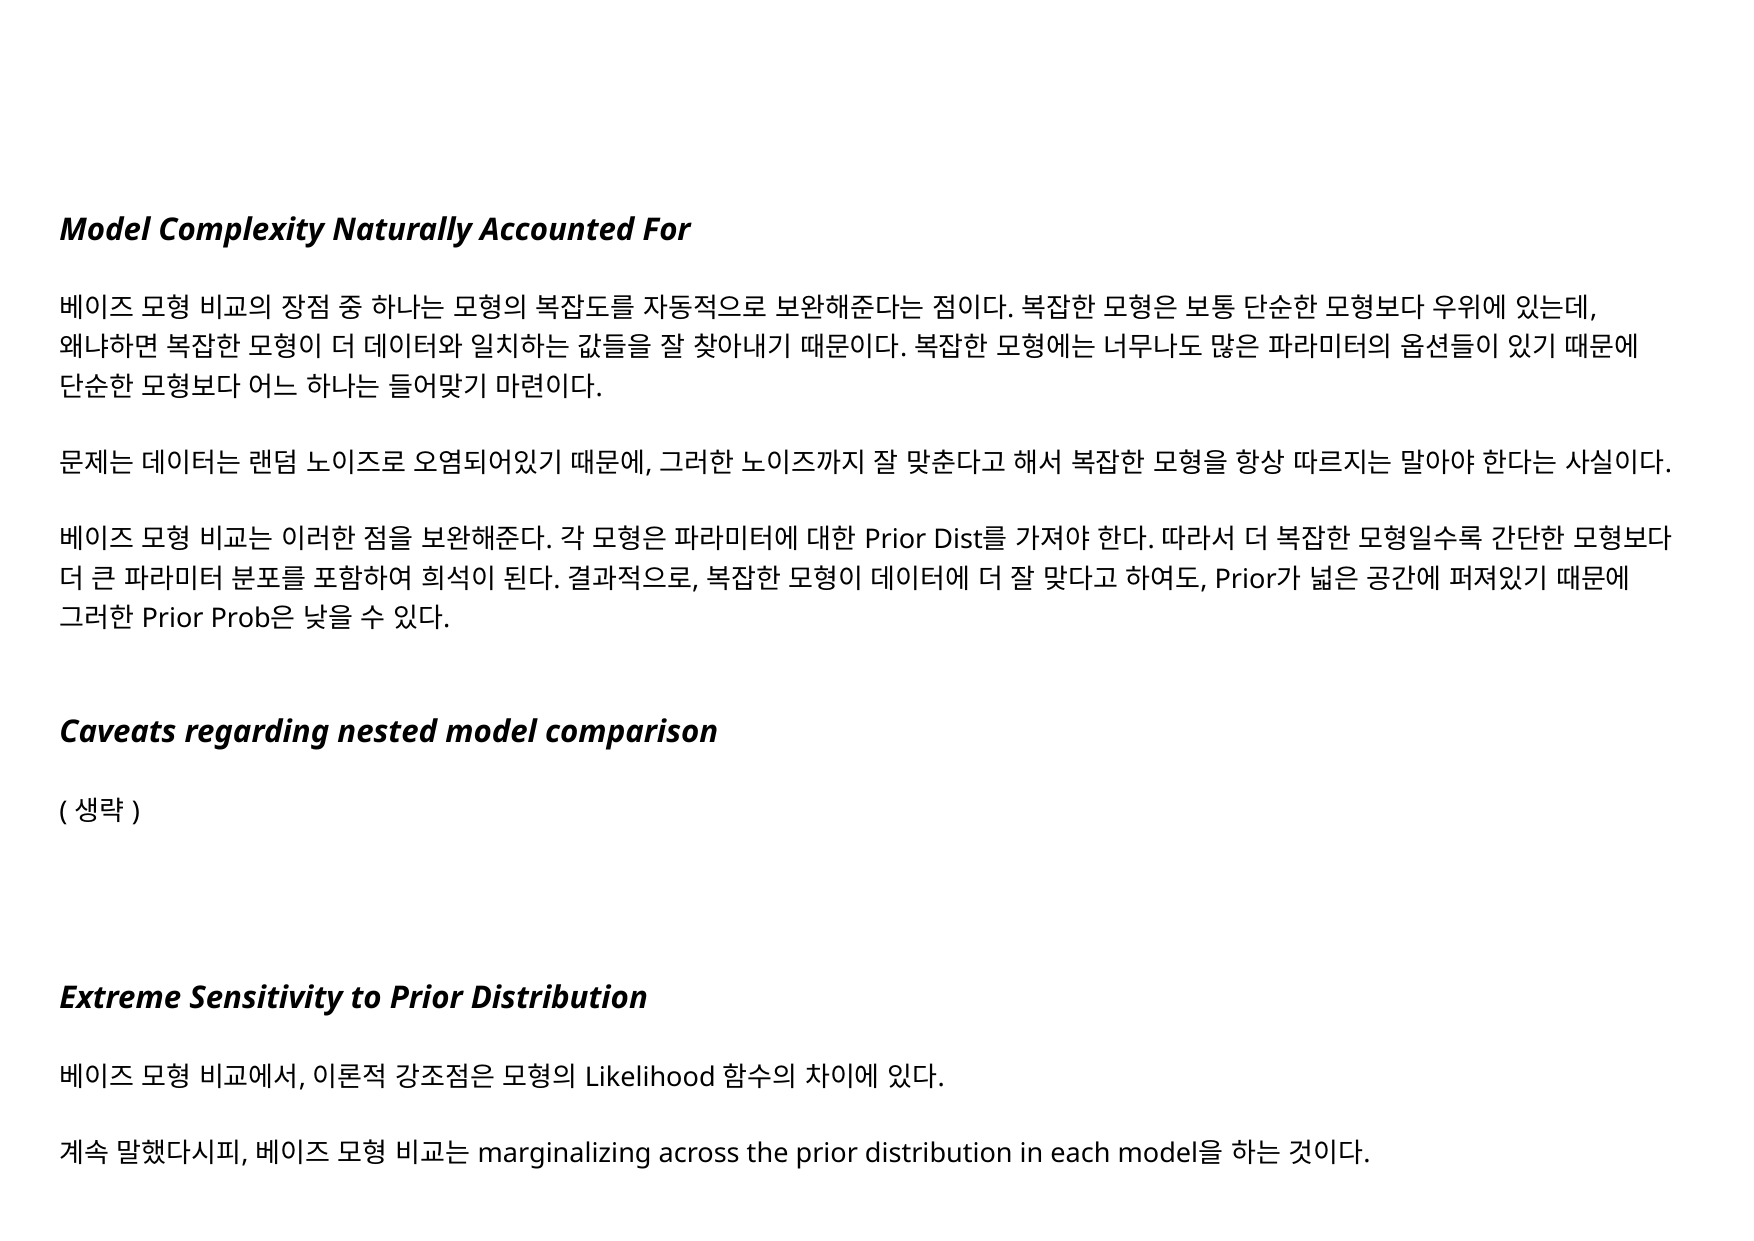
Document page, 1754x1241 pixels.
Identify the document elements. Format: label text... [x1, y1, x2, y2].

text Model Complexity Naturally Accounted For [59, 207, 1695, 249]
text 문제는 데이터는 랜덤 노이즈로 오염되어있기 때문에, 그러한 노이즈까지 잘 맞춘다고 해서 복잡한 모형을 항상 따르지는 말아야 한다는 사실이다. [59, 441, 1695, 480]
text Caveats regarding nested model comparison [59, 709, 1695, 752]
text 계속 말했다시피, 베이즈 모형 비교는 marginalizing across the prior distribution in each model을 하는 것이다. [59, 1131, 1695, 1171]
text 베이즈 모형 비교는 이러한 점을 보완해준다. 각 모형은 파라미터에 대한 Prior Dist를 가져야 한다. 따라서 더 복잡한 모형일수록 간단한 모형보다 더 큰 파라미터 분포를 포함하여 희석이 된다. 결과적으로, 복잡한 모형이 데이터에 더 잘 맞다고 하여도, Prior가 넓은 공간에 퍼져있기 때문에 그러한 Prior Prob은 낮을 수 있다. [59, 517, 1695, 635]
text 베이즈 모형 비교의 장점 중 하나는 모형의 복잡도를 자동적으로 보완해준다는 점이다. 복잡한 모형은 보통 단순한 모형보다 우위에 있는데, 왜냐하면 복잡한 모형이 더 데이터와 일치하는 값들을 잘 찾아내기 때문이다. 복잡한 모형에는 너무나도 많은 파라미터의 옵션들이 있기 때문에 단순한 모형보다 어느 하나는 들어맞기 마련이다. [59, 286, 1695, 404]
text 베이즈 모형 비교에서, 이론적 강조점은 모형의 Likelihood 함수의 차이에 있다. [59, 1055, 1695, 1094]
text ( 생략 ) [59, 789, 1695, 828]
text Extreme Sensitivity to Prior Distribution [59, 976, 1695, 1018]
